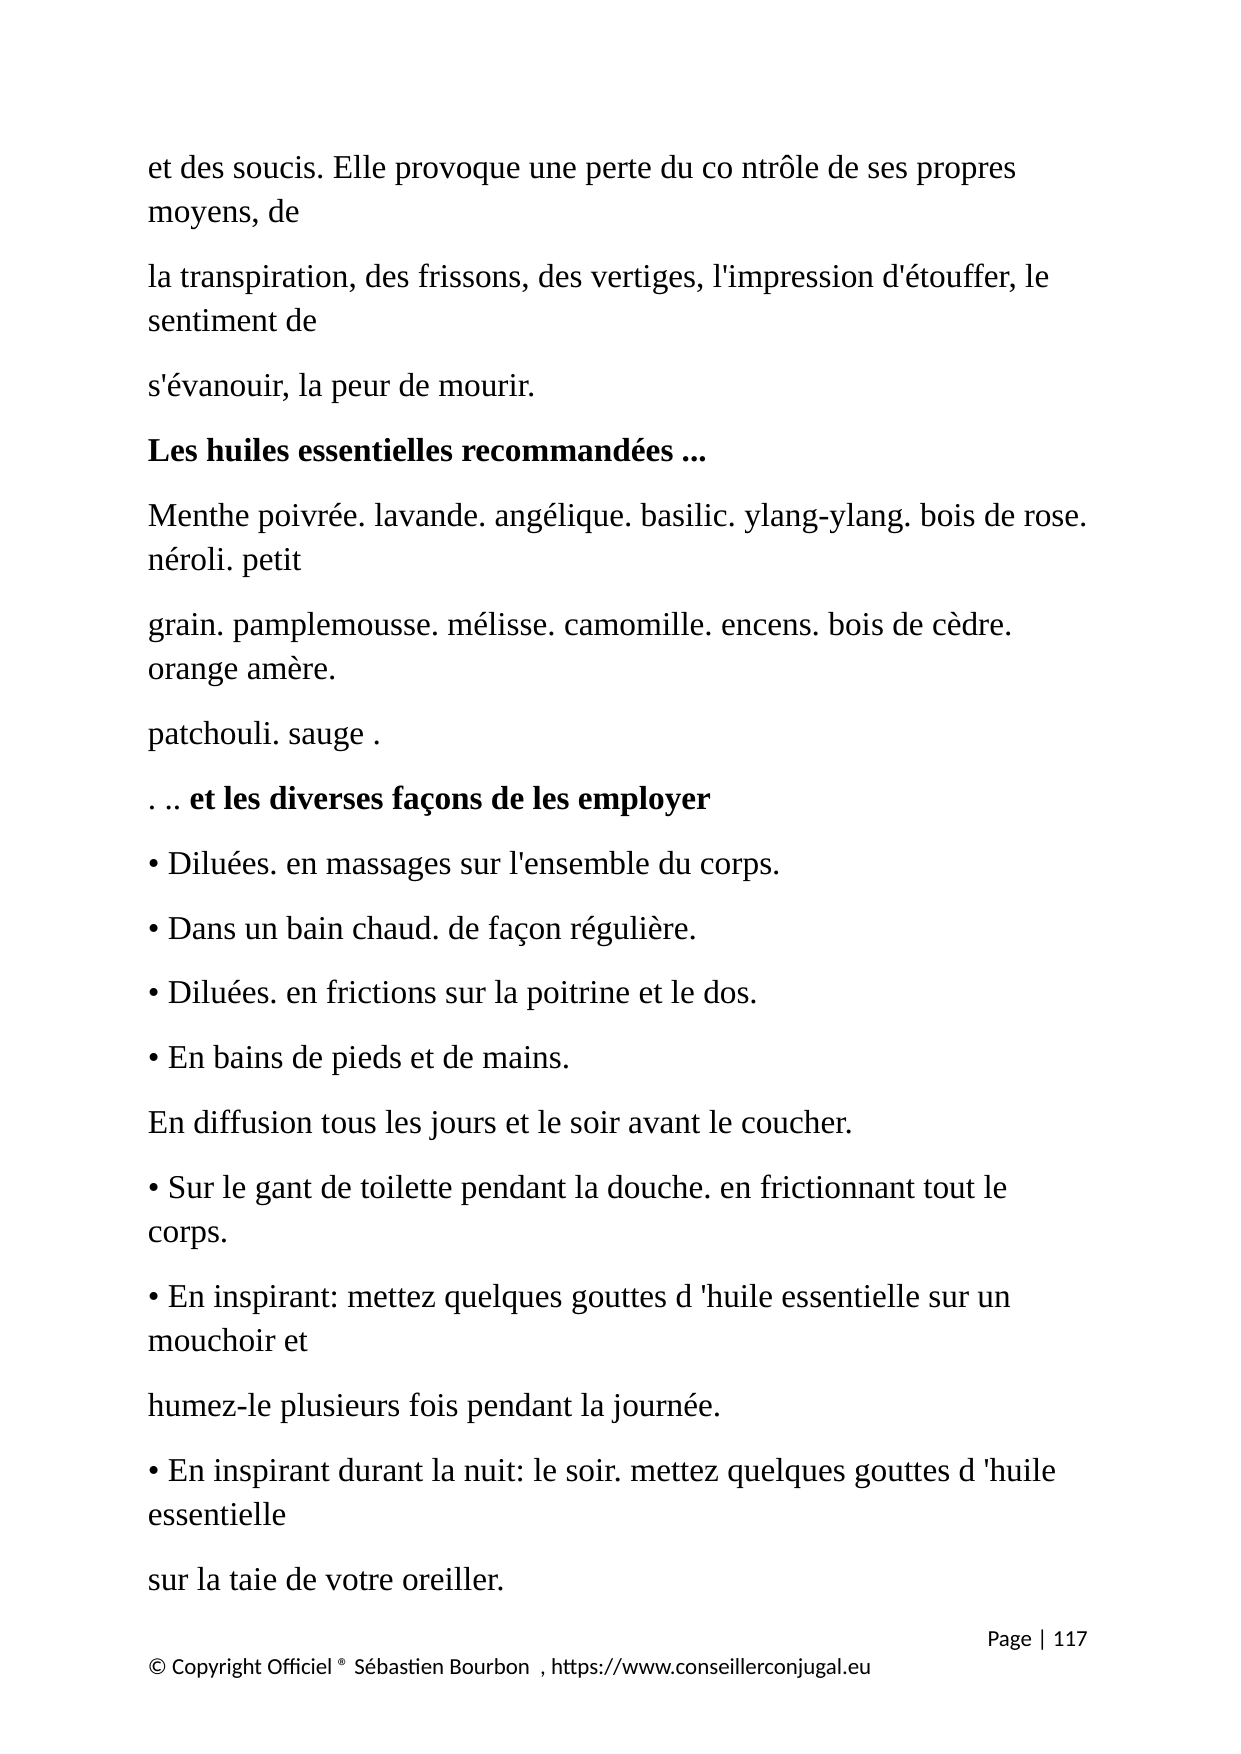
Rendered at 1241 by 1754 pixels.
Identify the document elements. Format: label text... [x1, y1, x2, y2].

text Les huiles essentielles recommandées ... [148, 430, 1093, 469]
text • En inspirant durant la nuit: le soir. mettez quelques gouttes d 'huile essentielle [148, 1450, 1093, 1533]
text sur la taie de votre oreiller. [148, 1559, 1093, 1598]
text Menthe poivrée. lavande. angélique. basilic. ylang-ylang. bois de rose. néroli. petit [148, 495, 1093, 578]
text • En inspirant: mettez quelques gouttes d 'huile essentielle sur un mouchoir et [148, 1276, 1093, 1359]
text la transpiration, des frissons, des vertiges, l'impression d'étouffer, le sentiment de [148, 257, 1093, 339]
text patchouli. sauge . [148, 713, 1093, 752]
text • Sur le gant de toilette pendant la douche. en frictionnant tout le corps. [148, 1167, 1093, 1250]
text • Dans un bain chaud. de façon régulière. [148, 908, 1093, 946]
text • En bains de pieds et de mains. [148, 1038, 1093, 1076]
text et des soucis. Elle provoque une perte du co ntrôle de ses propres moyens, de [148, 148, 1093, 230]
text • Diluées. en massages sur l'ensemble du corps. [148, 843, 1093, 881]
text s'évanouir, la peur de mourir. [148, 366, 1093, 404]
text humez-le plusieurs fois pendant la journée. [148, 1385, 1093, 1424]
text . .. et les diverses façons de les employer [148, 778, 1093, 816]
text • Diluées. en frictions sur la poitrine et le dos. [148, 973, 1093, 1011]
text grain. pamplemousse. mélisse. camomille. encens. bois de cèdre. orange amère. [148, 604, 1093, 687]
text En diffusion tous les jours et le soir avant le coucher. [148, 1103, 1093, 1141]
